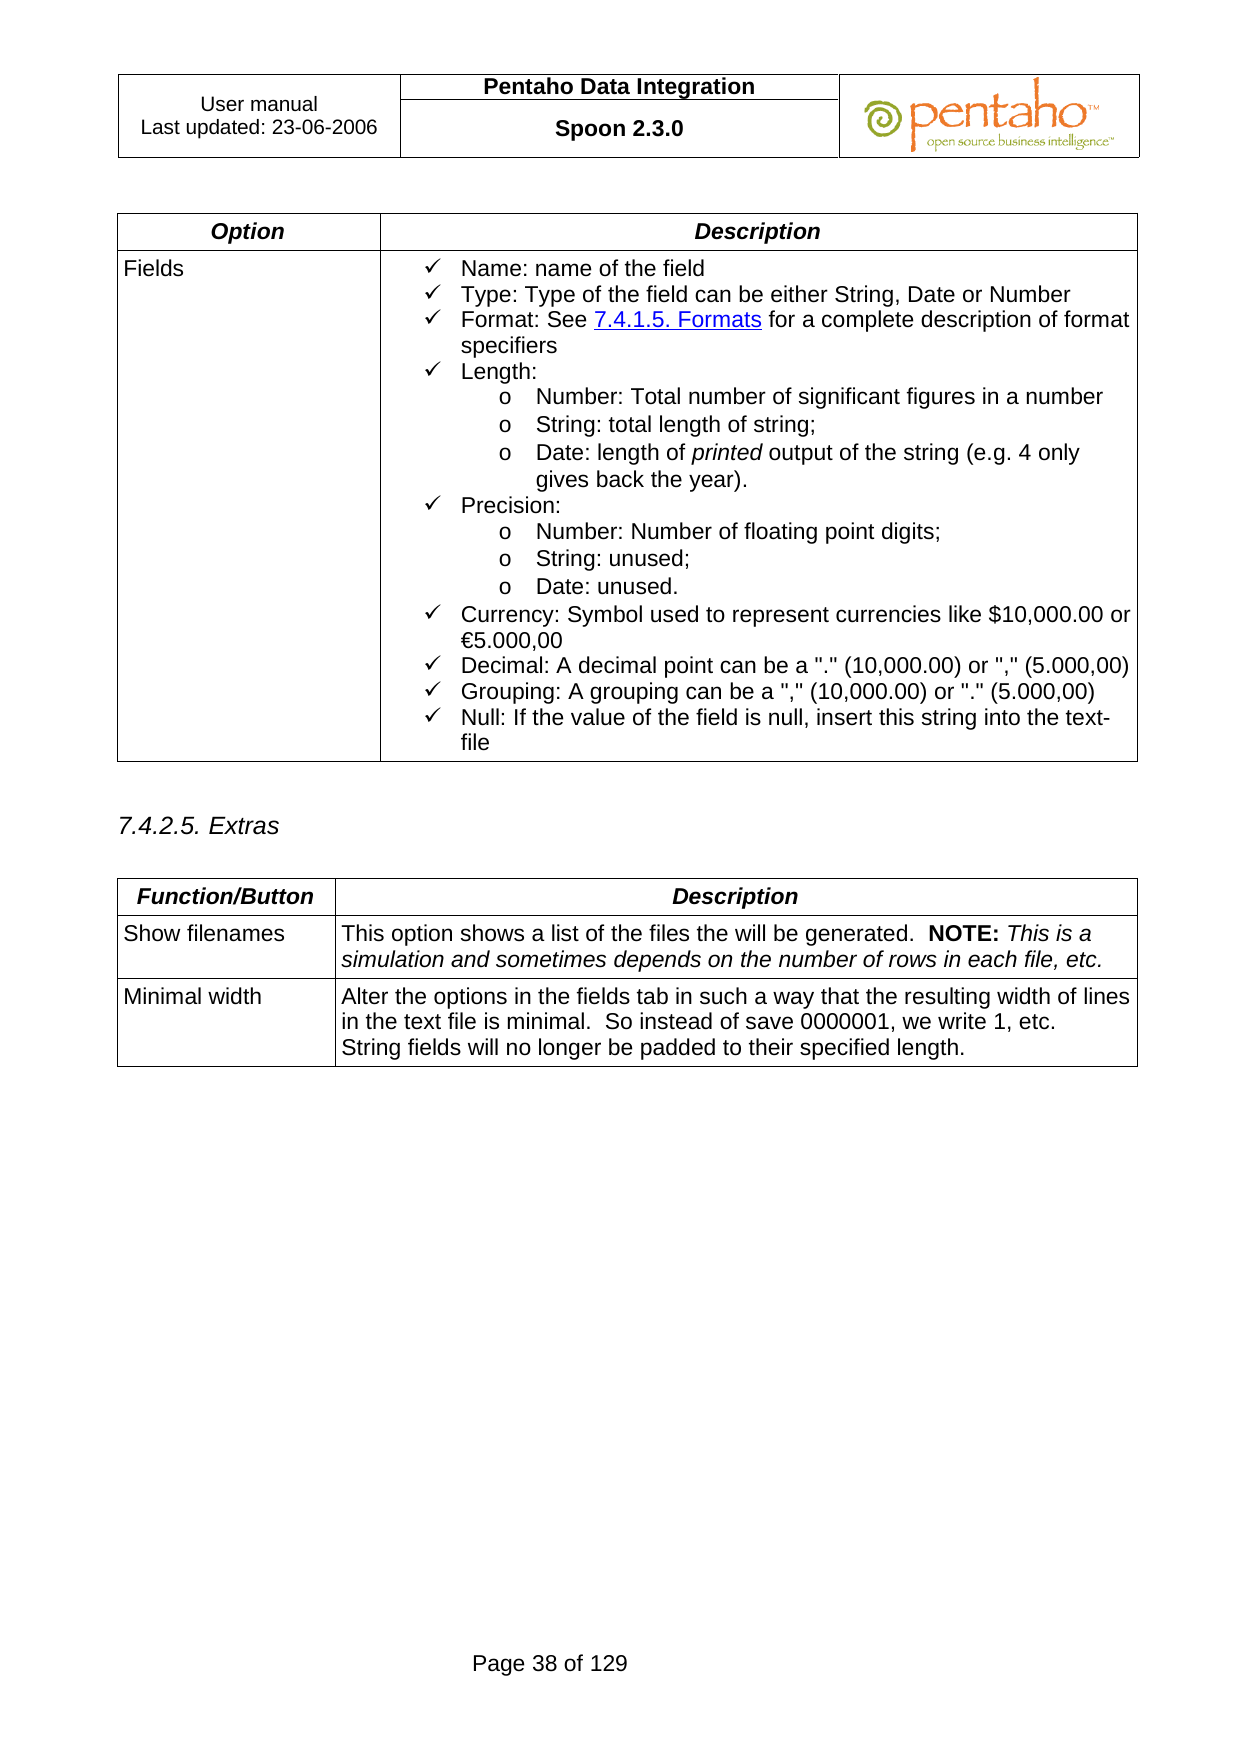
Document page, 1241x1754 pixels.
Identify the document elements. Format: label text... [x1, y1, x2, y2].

table_header Description [336, 879, 1137, 915]
table_header Option [118, 214, 380, 250]
subtitle Extras [117, 812, 1137, 840]
table_cell This option shows a list of the files the will be generated. NOTE: This is a simulation and sometimes depends on the number of rows in each file, etc. [336, 916, 1137, 978]
table_header Function/Button [118, 879, 335, 915]
table_cell Minimal width [118, 979, 335, 1066]
table_header Description [381, 214, 1137, 250]
table_cell Name: name of the field Type: Type of the field can be either String, Date or Number Format: See 7.4.1.5. Formats for a complete description of format specifiers Length: Number: Total number of significant figures in a number String: total length of string; Date: length of printed output of the string (e.g. 4 only gives back the year). Precision: Number: Number of floating point digits; String: unused; Date: unused. Currency: Symbol used to represent currencies like $10,000.00 or €5.000,00 Decimal: A decimal point can be a "." (10,000.00) or "," (5.000,00) Grouping: A grouping can be a "," (10,000.00) or "." (5.000,00) Null: If the value of the field is null, insert this string into the text-file [381, 251, 1137, 761]
table_cell Show filenames [118, 916, 335, 978]
table_cell Alter the options in the fields tab in such a way that the resulting width of lines in the text file is minimal. So instead of save 0000001, we write 1, etc. String fields will no longer be padded to their specified length. [336, 979, 1137, 1066]
table_cell Fields [118, 251, 380, 761]
